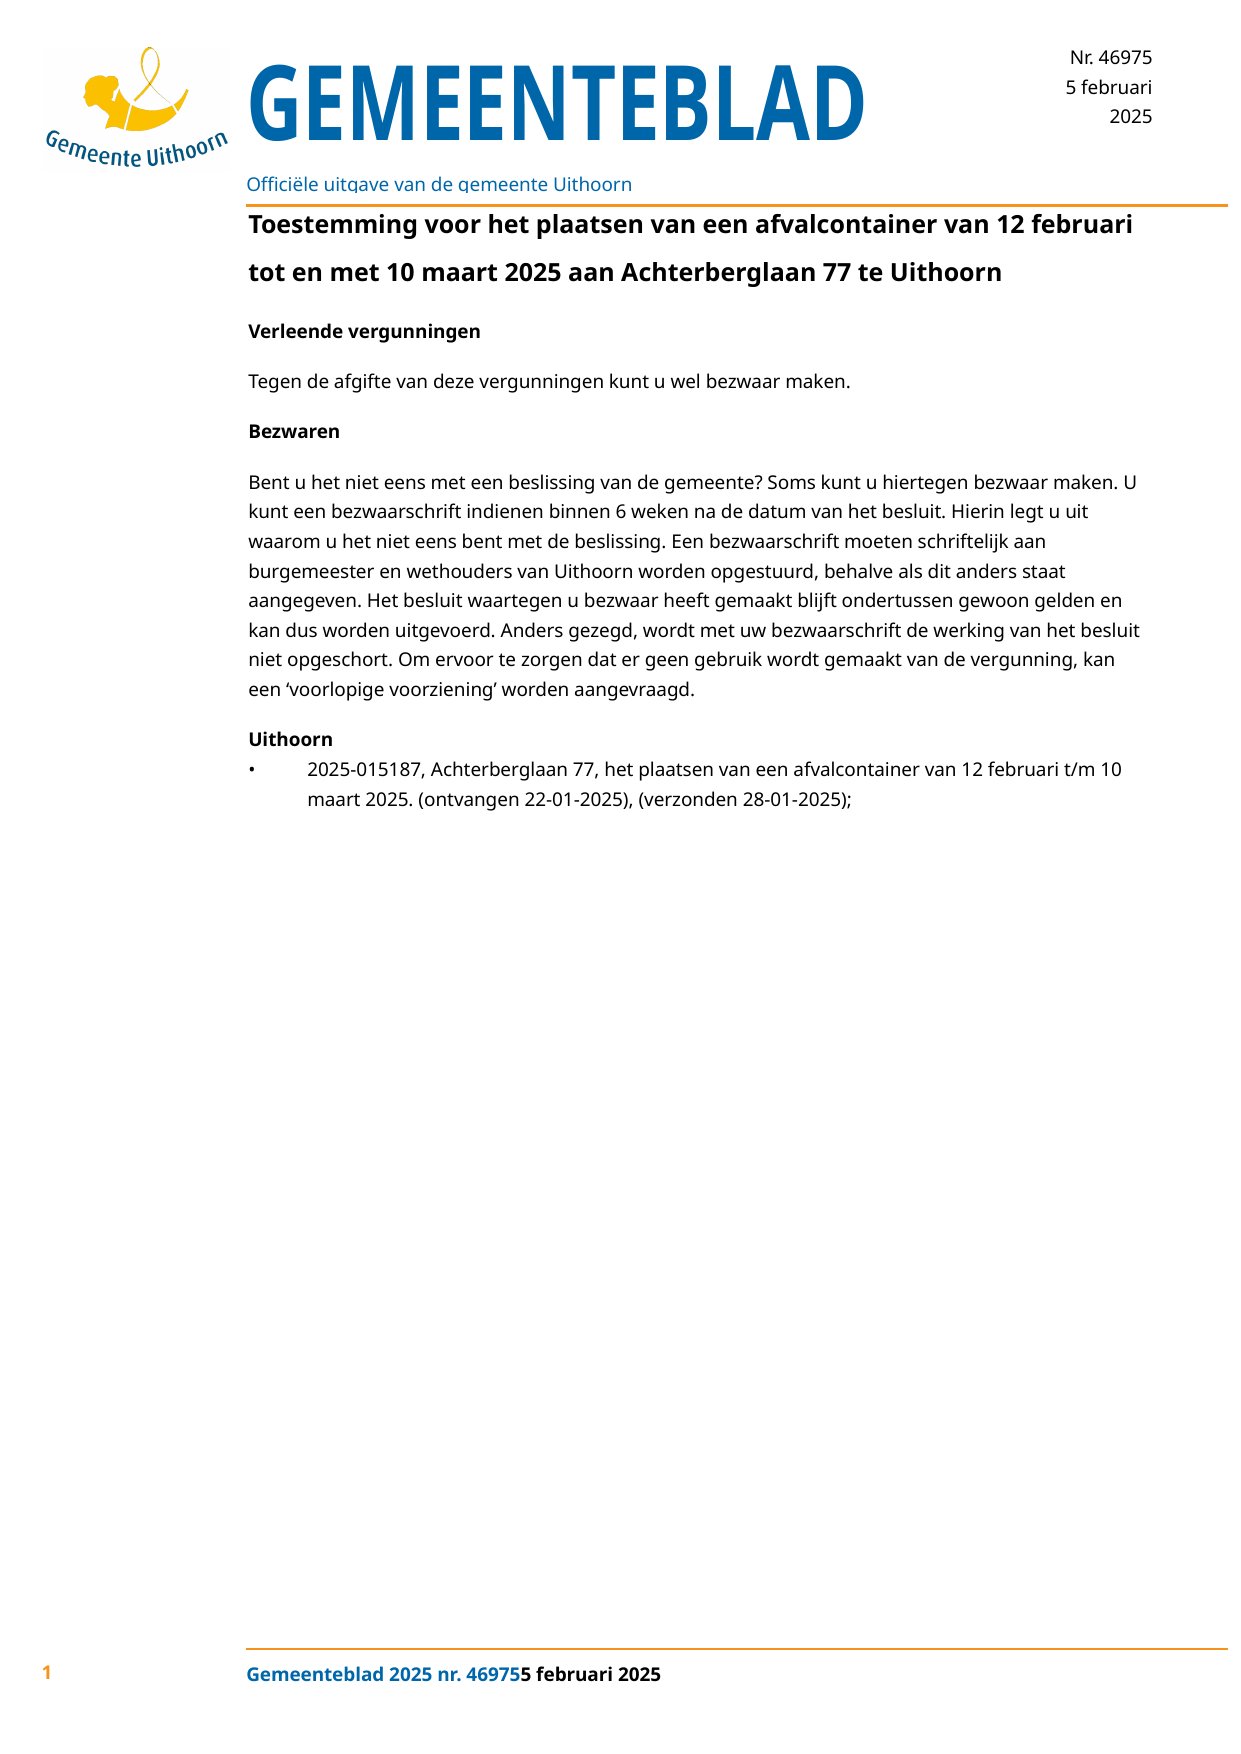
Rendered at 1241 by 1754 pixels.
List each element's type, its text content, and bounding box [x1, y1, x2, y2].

text Bezwaren [248, 419, 1152, 444]
text Verleende vergunningen [248, 318, 1152, 344]
text Uithoorn [248, 727, 1152, 752]
list 2025-015187, Achterberglaan 77, het plaatsen van een afvalcontainer van 12 februari t/m 10 maart 2025. (ontvangen 22-01-2025), (verzonden 28-01-2025); [248, 756, 1152, 812]
text Bent u het niet eens met een beslissing van de gemeente? Soms kunt u hiertegen bezwaar maken. U kunt een bezwaarschrift indienen binnen 6 weken na de datum van het besluit. Hierin legt u uit waarom u het niet eens bent met de beslissing. Een bezwaarschrift moeten schriftelijk aan burgemeester en wethouders van Uithoorn worden opgestuurd, behalve als dit anders staat aangegeven. Het besluit waartegen u bezwaar heeft gemaakt blijft ondertussen gewoon gelden en kan dus worden uitgevoerd. Anders gezegd, wordt met uw bezwaarschrift de werking van het besluit niet opgeschort. Om ervoor te zorgen dat er geen gebruik wordt gemaakt van de vergunning, kan een ‘voorlopige voorziening’ worden aangevraagd. [248, 469, 1152, 702]
picture [41, 47, 231, 172]
text Tegen de afgifte van deze vergunningen kunt u wel bezwaar maken. [248, 368, 1152, 394]
text Toestemming voor het plaatsen van een afvalcontainer van 12 februari tot en met 10 maart 2025 aan Achterberglaan 77 te Uithoorn [248, 207, 1152, 288]
